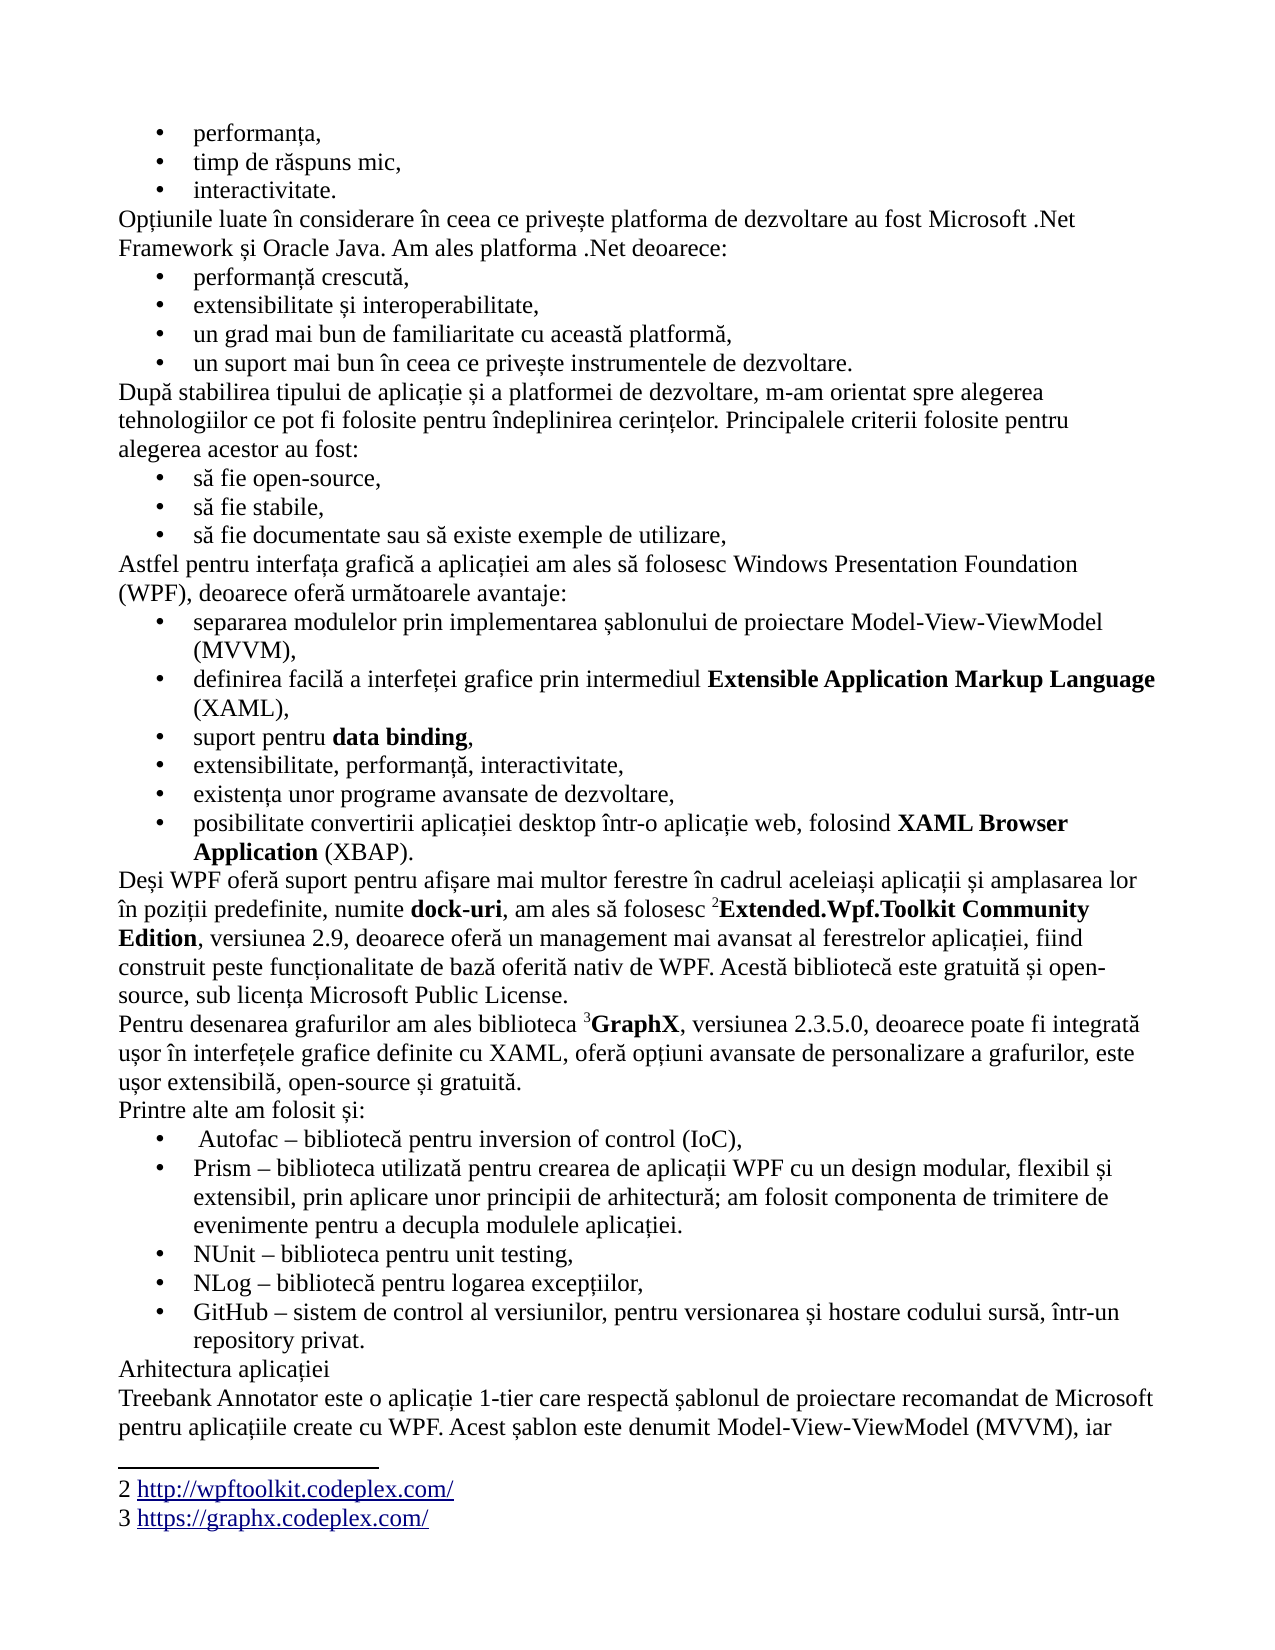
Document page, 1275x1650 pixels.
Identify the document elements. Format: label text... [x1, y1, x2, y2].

list NUnit – biblioteca pentru unit testing, [156, 1239, 1157, 1268]
list suport pentru data binding, [156, 722, 1157, 751]
list extensibilitate, performanță, interactivitate, [156, 751, 1157, 779]
list performanță crescută, [156, 262, 1157, 291]
text Astfel pentru interfața grafică a aplicației am ales să folosesc Windows Presentation Foundation (WPF), deoarece oferă următoarele avantaje: [118, 549, 1157, 607]
list un grad mai bun de familiaritate cu această platformă, [156, 319, 1157, 348]
text Printre alte am folosit și: [118, 1096, 1157, 1124]
list un suport mai bun în ceea ce privește instrumentele de dezvoltare. [156, 348, 1157, 377]
text Deși WPF oferă suport pentru afișare mai multor ferestre în cadrul aceleiași aplicații și amplasarea lor în poziții predefinite, numite dock-uri, am ales să folosesc Extended.Wpf.Toolkit Community Edition, versiunea 2.9, deoarece oferă un management mai avansat al ferestrelor aplicației, fiind construit peste funcționalitate de bază oferită nativ de WPF. Acestă bibliotecă este gratuită și open-source, sub licența Microsoft Public License. [118, 866, 1157, 1009]
list definirea facilă a interfeței grafice prin intermediul Extensible Application Markup Language (XAML), [156, 664, 1157, 722]
list existența unor programe avansate de dezvoltare, [156, 779, 1157, 808]
text Opțiunile luate în considerare în ceea ce privește platforma de dezvoltare au fost Microsoft .Net Framework și Oracle Java. Am ales platforma .Net deoarece: [118, 204, 1157, 262]
list Prism – biblioteca utilizată pentru crearea de aplicații WPF cu un design modular, flexibil și extensibil, prin aplicare unor principii de arhitectură; am folosit componenta de trimitere de evenimente pentru a decupla modulele aplicației. [156, 1153, 1157, 1239]
list posibilitate convertirii aplicației desktop într-o aplicație web, folosind XAML Browser Application (XBAP). [156, 808, 1157, 866]
list să fie documentate sau să existe exemple de utilizare, [156, 521, 1157, 549]
text Arhitectura aplicației [118, 1354, 1157, 1383]
list să fie open-source, [156, 463, 1157, 492]
list să fie stabile, [156, 492, 1157, 521]
text Treebank Annotator este o aplicație 1-tier care respectă șablonul de proiectare recomandat de Microsoft pentru aplicațiile create cu WPF. Acest șablon este denumit Model-View-ViewModel (MVVM), iar [118, 1383, 1157, 1441]
list Autofac – bibliotecă pentru inversion of control (IoC), [156, 1124, 1157, 1153]
list interactivitate. [156, 176, 1157, 204]
list timp de răspuns mic, [156, 147, 1157, 176]
text https://graphx.codeplex.com/ [118, 1503, 1157, 1532]
list NLog – bibliotecă pentru logarea excepțiilor, [156, 1268, 1157, 1297]
text Pentru desenarea grafurilor am ales biblioteca GraphX, versiunea 2.3.5.0, deoarece poate fi integrată ușor în interfețele grafice definite cu XAML, oferă opțiuni avansate de personalizare a grafurilor, este ușor extensibilă, open-source și gratuită. [118, 1009, 1157, 1096]
list performanța, [156, 118, 1157, 147]
list GitHub – sistem de control al versiunilor, pentru versionarea și hostare codului sursă, într-un repository privat. [156, 1297, 1157, 1354]
text După stabilirea tipului de aplicație și a platformei de dezvoltare, m-am orientat spre alegerea tehnologiilor ce pot fi folosite pentru îndeplinirea cerințelor. Principalele criterii folosite pentru alegerea acestor au fost: [118, 377, 1157, 463]
list extensibilitate și interoperabilitate, [156, 291, 1157, 319]
text http://wpftoolkit.codeplex.com/ [118, 1474, 1157, 1503]
list separarea modulelor prin implementarea șablonului de proiectare Model-View-ViewModel (MVVM), [156, 607, 1157, 664]
